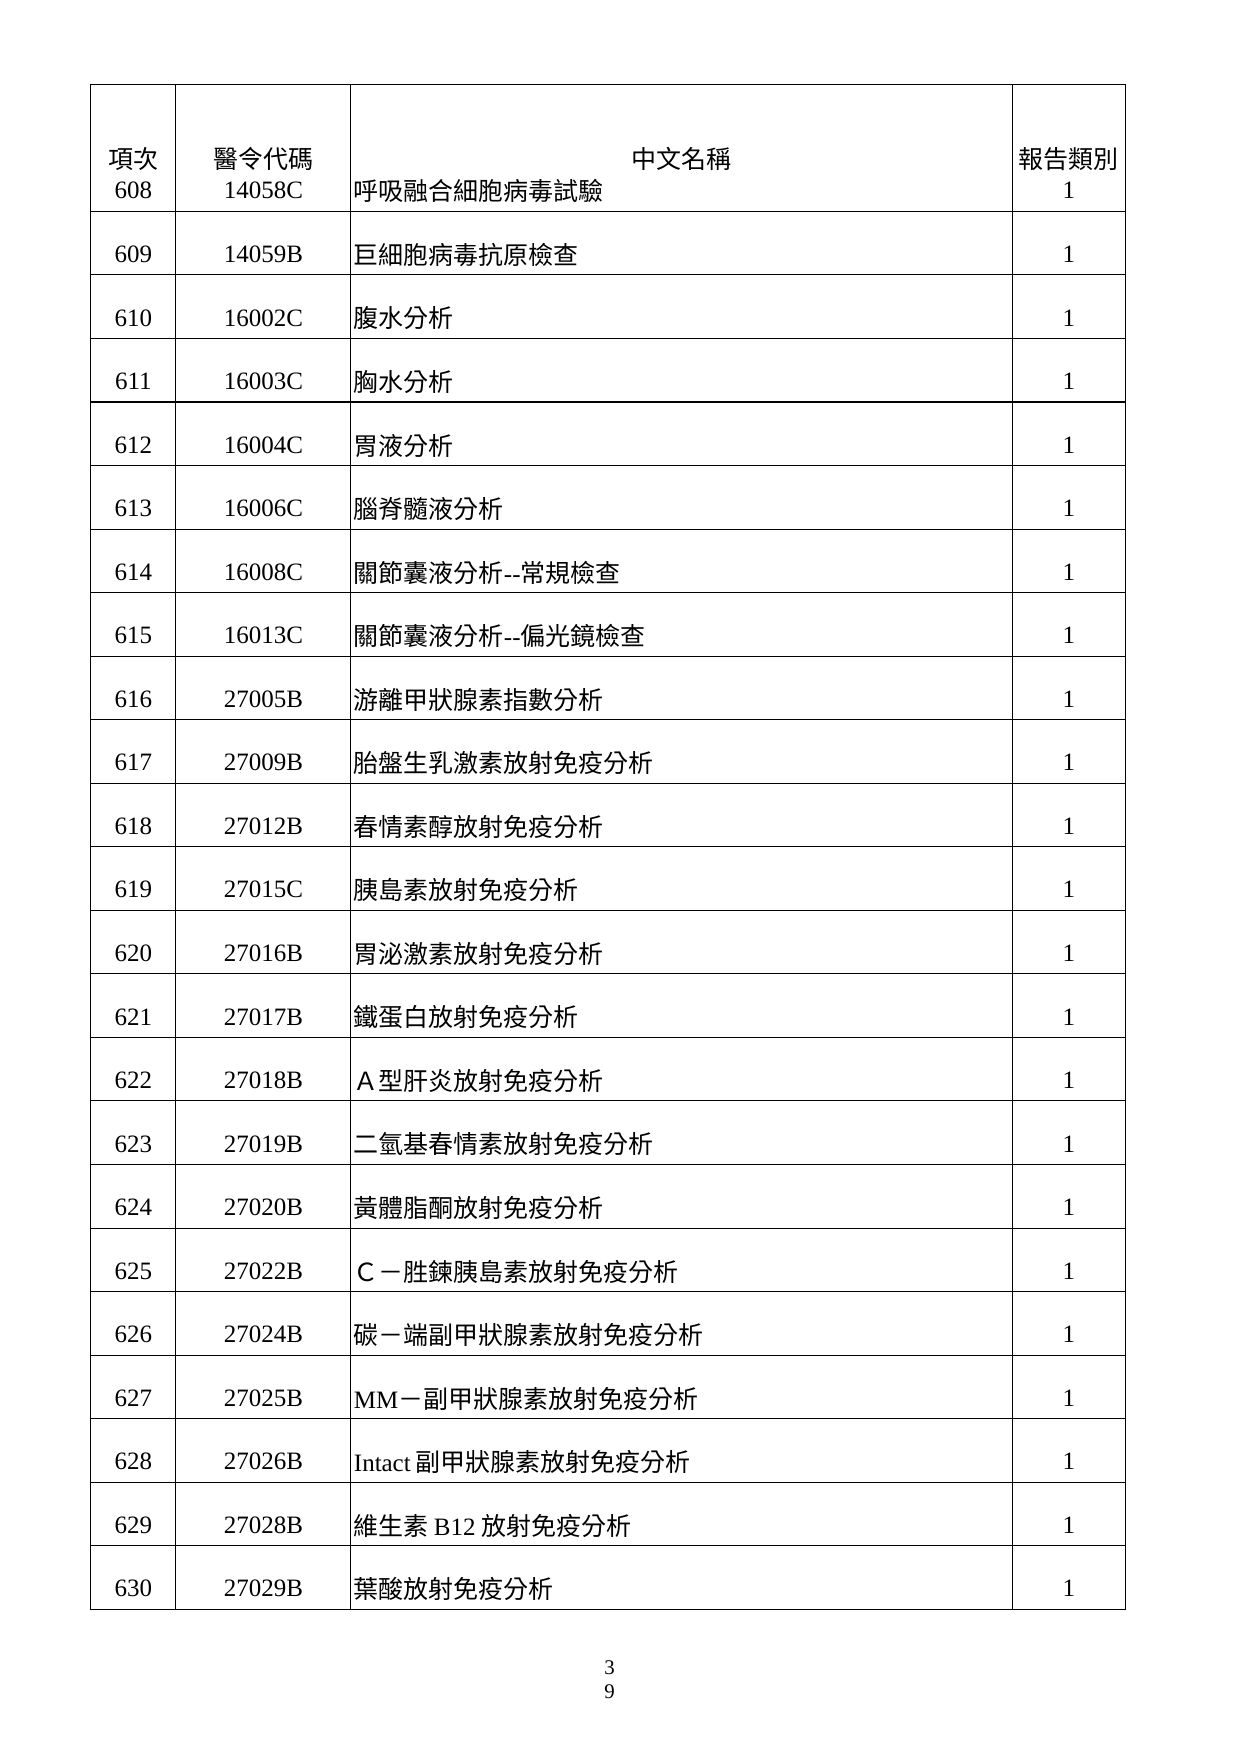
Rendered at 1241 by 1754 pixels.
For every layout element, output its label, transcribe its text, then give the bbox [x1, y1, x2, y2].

table_cell 胃泌激素放射免疫分析 [351, 911, 1012, 973]
table_cell 27026B [176, 1419, 350, 1482]
table_cell 關節囊液分析--常規檢查 [351, 530, 1012, 592]
table_cell 腦脊髓液分析 [351, 466, 1012, 528]
table_cell 14059B [176, 212, 350, 274]
table_cell [1126, 1291, 1240, 1354]
table_cell 1 [1013, 720, 1125, 783]
table_cell [1126, 846, 1240, 910]
table_cell 628 [91, 1419, 175, 1482]
table_cell 黃體脂酮放射免疫分析 [351, 1165, 1012, 1227]
table_cell 613 [91, 466, 175, 528]
table_cell 1 [1013, 212, 1125, 274]
table_cell [1126, 338, 1240, 401]
table_cell 維生素B12 放射免疫分析 [351, 1483, 1012, 1545]
table_cell 626 [91, 1292, 175, 1354]
table_header [1013, 85, 1125, 211]
table_cell [1126, 592, 1240, 656]
table_cell 1 [1013, 847, 1125, 910]
table_cell [1126, 1037, 1240, 1100]
table_cell 1 [1013, 1292, 1125, 1354]
table_cell [1126, 1100, 1240, 1164]
table_cell 14058C [176, 147, 350, 211]
table_cell [1126, 274, 1240, 338]
table_cell 27016B [176, 911, 350, 973]
table_cell 622 [91, 1038, 175, 1100]
table_cell [1126, 465, 1240, 528]
table_cell 27017B [176, 974, 350, 1037]
table_cell 1 [1013, 1101, 1125, 1164]
table_cell 1 [1013, 784, 1125, 846]
table_header [176, 85, 350, 211]
table_cell 27028B [176, 1483, 350, 1545]
table_cell 鐵蛋白放射免疫分析 [351, 974, 1012, 1037]
table_cell 618 [91, 784, 175, 846]
table_cell 614 [91, 530, 175, 592]
table_cell 游離甲狀腺素指數分析 [351, 657, 1012, 719]
table_cell 27015C [176, 847, 350, 910]
table_cell 1 [1013, 1356, 1125, 1418]
table_cell 625 [91, 1229, 175, 1291]
table_cell 16013C [176, 593, 350, 656]
table_cell [1126, 401, 1240, 465]
table_cell 1 [1013, 1165, 1125, 1227]
table_cell 609 [91, 212, 175, 274]
table_cell 27005B [176, 657, 350, 719]
table_cell 葉酸放射免疫分析 [351, 1546, 1012, 1609]
table_cell 619 [91, 847, 175, 910]
table_cell 616 [91, 657, 175, 719]
table_cell 1 [1013, 1483, 1125, 1545]
table_cell 27029B [176, 1546, 350, 1609]
table_cell [1126, 973, 1240, 1037]
table_cell [1126, 1164, 1240, 1227]
table_cell 621 [91, 974, 175, 1037]
table_cell 春情素醇放射免疫分析 [351, 784, 1012, 846]
table_cell 612 [91, 403, 175, 465]
table_cell 16004C [176, 403, 350, 465]
table_cell 1 [1013, 147, 1125, 211]
table_cell 16008C [176, 530, 350, 592]
table_cell 610 [91, 275, 175, 338]
table_cell [1126, 1418, 1240, 1482]
table_cell 胸水分析 [351, 339, 1012, 401]
table_cell 27020B [176, 1165, 350, 1227]
table_cell [1126, 211, 1240, 274]
table_cell [1126, 1355, 1240, 1418]
table_cell 16003C [176, 339, 350, 401]
table_cell [1126, 147, 1240, 211]
table_header [91, 85, 175, 211]
table_cell 1 [1013, 1038, 1125, 1100]
table_cell 關節囊液分析--偏光鏡檢查 [351, 593, 1012, 656]
table_cell 腹水分析 [351, 275, 1012, 338]
table_cell 1 [1013, 657, 1125, 719]
table_cell 1 [1013, 911, 1125, 973]
table_cell 巨細胞病毒抗原檢查 [351, 212, 1012, 274]
table_cell 1 [1013, 1229, 1125, 1291]
table_cell 1 [1013, 1546, 1125, 1609]
table_cell 1 [1013, 530, 1125, 592]
table_cell 16002C [176, 275, 350, 338]
table_cell 呼吸融合細胞病毒試驗 [351, 147, 1012, 211]
table_cell [1126, 656, 1240, 719]
table_header [1126, 84, 1240, 147]
table_cell 胃液分析 [351, 403, 1012, 465]
table_cell 1 [1013, 593, 1125, 656]
table_cell 617 [91, 720, 175, 783]
table_cell [1126, 910, 1240, 973]
table_cell 27009B [176, 720, 350, 783]
table_cell 1 [1013, 403, 1125, 465]
table_cell 胰島素放射免疫分析 [351, 847, 1012, 910]
table_cell 27018B [176, 1038, 350, 1100]
table_cell [1126, 719, 1240, 783]
table_cell 碳－端副甲狀腺素放射免疫分析 [351, 1292, 1012, 1354]
table_cell 623 [91, 1101, 175, 1164]
table_cell 627 [91, 1356, 175, 1418]
table_cell 27019B [176, 1101, 350, 1164]
table_cell 624 [91, 1165, 175, 1227]
table_cell [1126, 1545, 1240, 1609]
table_cell 16006C [176, 466, 350, 528]
table_cell Ａ型肝炎放射免疫分析 [351, 1038, 1012, 1100]
table_cell 1 [1013, 974, 1125, 1037]
table_cell 629 [91, 1483, 175, 1545]
table_cell 胎盤生乳激素放射免疫分析 [351, 720, 1012, 783]
table_cell Intact副甲狀腺素放射免疫分析 [351, 1419, 1012, 1482]
table_cell [1126, 1228, 1240, 1291]
table_cell 1 [1013, 466, 1125, 528]
table_cell Ｃ－胜鍊胰島素放射免疫分析 [351, 1229, 1012, 1291]
table_cell 27024B [176, 1292, 350, 1354]
table_cell [1126, 1482, 1240, 1545]
table_cell 611 [91, 339, 175, 401]
table_cell 620 [91, 911, 175, 973]
table_cell 1 [1013, 275, 1125, 338]
table_cell 27022B [176, 1229, 350, 1291]
table_cell MM－副甲狀腺素放射免疫分析 [351, 1356, 1012, 1418]
table_cell 二氫基春情素放射免疫分析 [351, 1101, 1012, 1164]
table_cell 27025B [176, 1356, 350, 1418]
table_cell 630 [91, 1546, 175, 1609]
table_cell 615 [91, 593, 175, 656]
table_header [351, 85, 1012, 211]
table_cell 608 [91, 147, 175, 211]
table_cell [1126, 529, 1240, 592]
table_cell [1126, 783, 1240, 846]
table_cell 27012B [176, 784, 350, 846]
table_cell 1 [1013, 339, 1125, 401]
table_cell 1 [1013, 1419, 1125, 1482]
